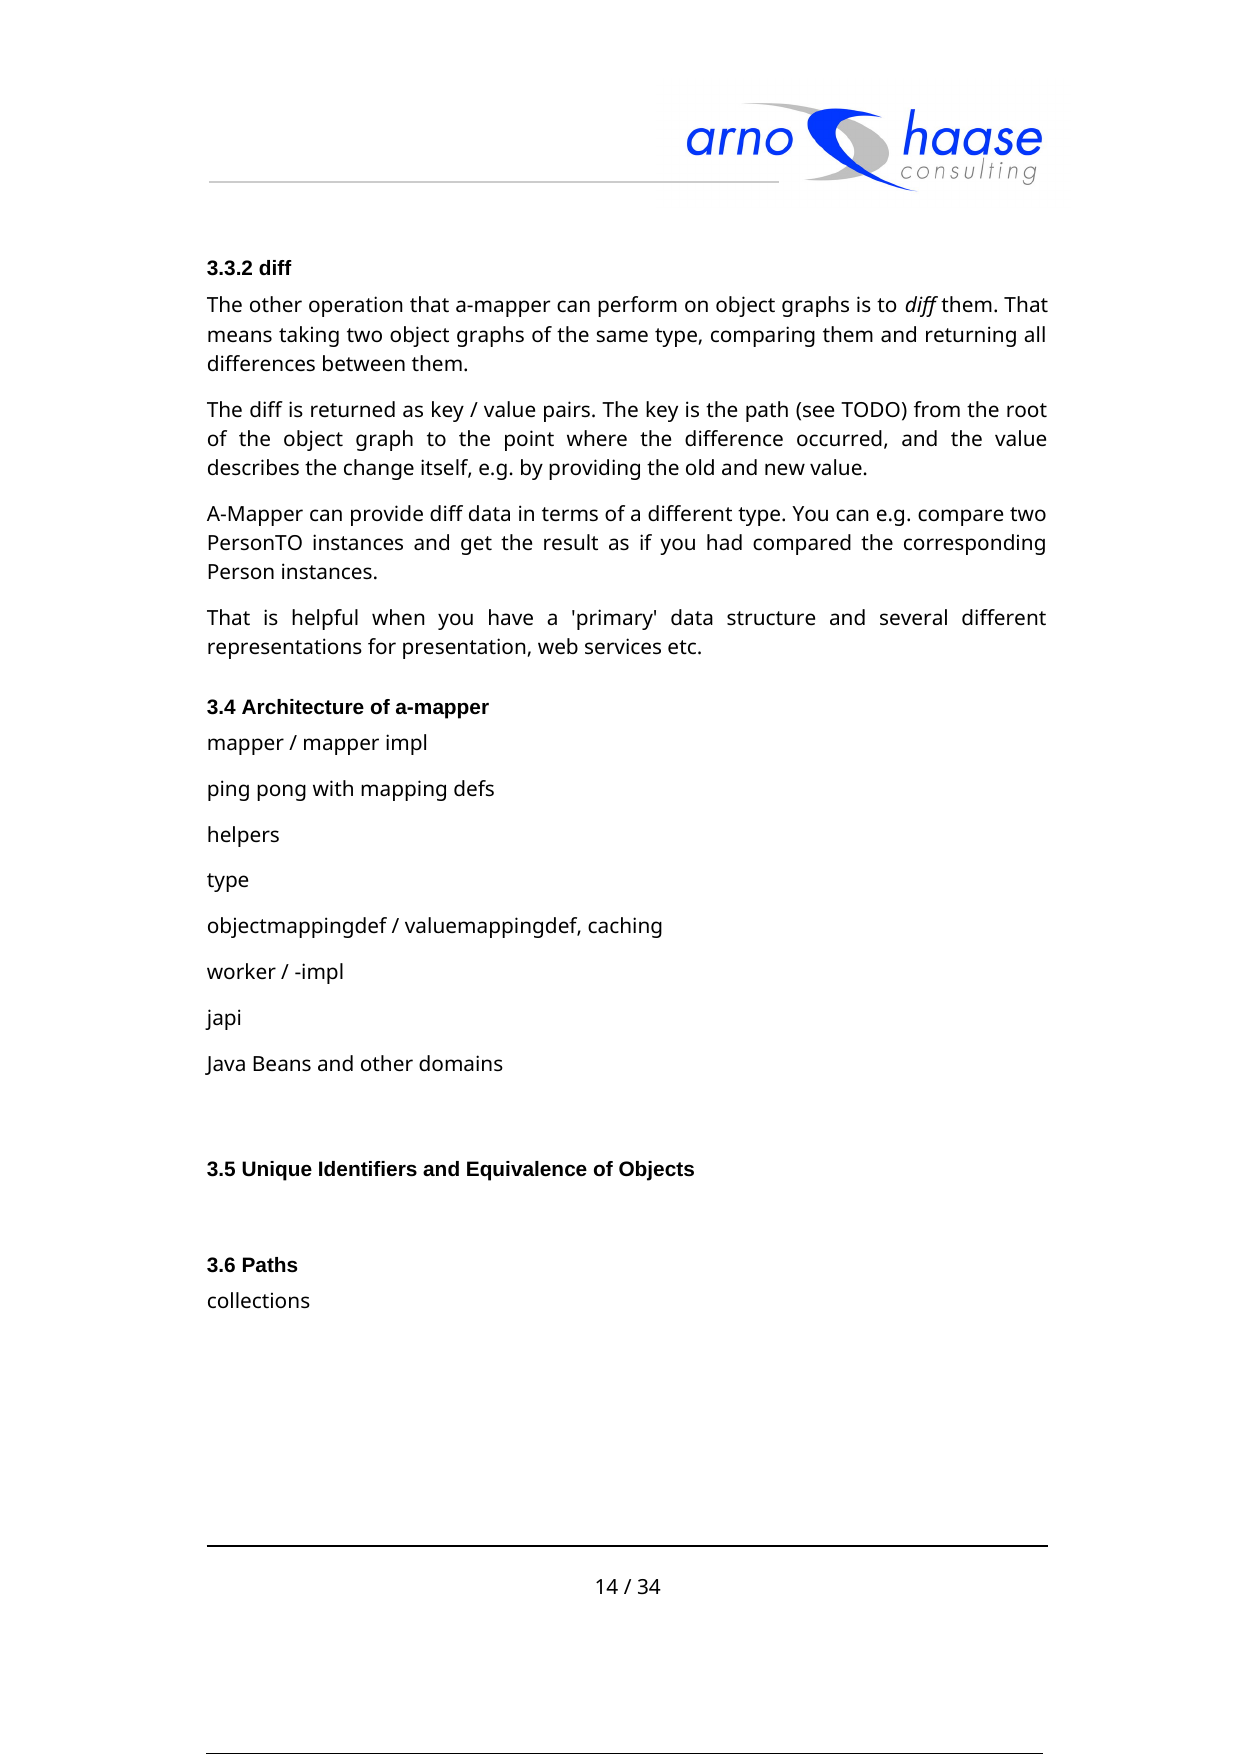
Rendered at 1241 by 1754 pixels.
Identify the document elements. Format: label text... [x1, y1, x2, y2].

subtitle Paths [207, 1248, 1048, 1277]
text That is helpful when you have a 'primary' data structure and several different representations for presentation, web services etc. [207, 602, 1048, 660]
text mapper / mapper impl [207, 727, 1048, 756]
text helpers [207, 819, 1048, 848]
text type [207, 864, 1048, 894]
text The other operation that a-mapper can perform on object graphs is to diff them. That means taking two object graphs of the same type, comparing them and returning all differences between them. [207, 289, 1048, 377]
text objectmappingdef / valuemappingdef, caching [207, 910, 1048, 939]
text The diff is returned as key / value pairs. The key is the path (see TODO) from the root of the object graph to the point where the difference occurred, and the value describes the change itself, e.g. by providing the old and new value. [207, 394, 1048, 481]
text worker / -impl [207, 956, 1048, 985]
text japi [207, 1002, 1048, 1031]
picture [656, 78, 1072, 208]
text A-Mapper can provide diff data in terms of a different type. You can e.g. compare two PersonTO instances and get the result as if you had compared the corresponding Person instances. [207, 498, 1048, 585]
subtitle Architecture of a-mapper [207, 689, 1048, 719]
text collections [207, 1285, 1048, 1314]
subtitle diff [207, 252, 1048, 281]
text Java Beans and other domains [207, 1048, 1048, 1077]
text ping pong with mapping defs [207, 773, 1048, 802]
subtitle Unique Identifiers and Equivalence of Objects [207, 1152, 1048, 1181]
